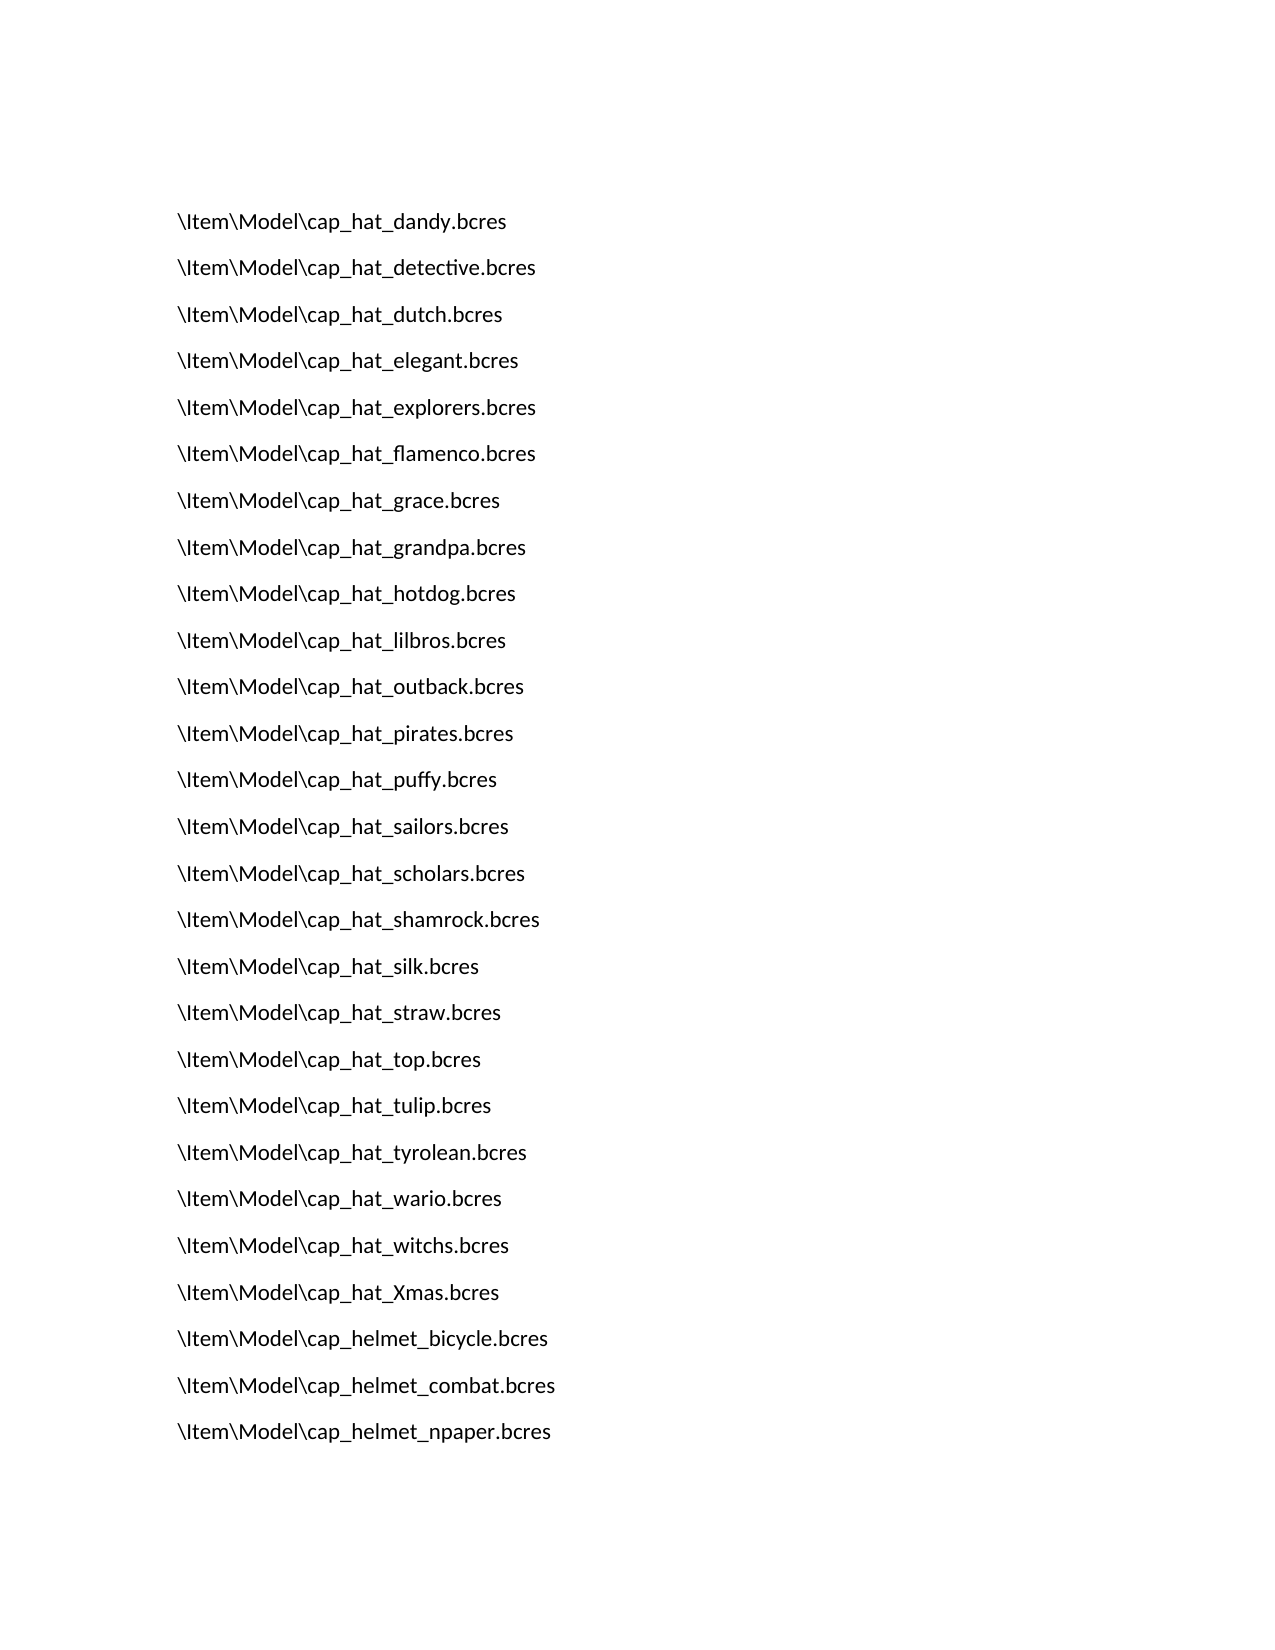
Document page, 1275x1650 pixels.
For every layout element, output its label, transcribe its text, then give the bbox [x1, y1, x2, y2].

text \Item\Model\cap_hat_Xmas.bcres [177, 1278, 1098, 1306]
text \Item\Model\cap_helmet_bicycle.bcres [177, 1324, 1098, 1352]
text \Item\Model\cap_hat_tulip.bcres [177, 1091, 1098, 1119]
text \Item\Model\cap_helmet_npaper.bcres [177, 1417, 1098, 1445]
text \Item\Model\cap_hat_flamenco.bcres [177, 439, 1098, 468]
text \Item\Model\cap_hat_scholars.bcres [177, 859, 1098, 887]
text \Item\Model\cap_hat_dutch.bcres [177, 300, 1098, 328]
text \Item\Model\cap_hat_shamrock.bcres [177, 905, 1098, 933]
text \Item\Model\cap_hat_puffy.bcres [177, 766, 1098, 793]
text \Item\Model\cap_hat_elegant.bcres [177, 346, 1098, 374]
text \Item\Model\cap_hat_outback.bcres [177, 672, 1098, 700]
text \Item\Model\cap_hat_wario.bcres [177, 1184, 1098, 1213]
text \Item\Model\cap_hat_detective.bcres [177, 253, 1098, 281]
text \Item\Model\cap_hat_sailors.bcres [177, 812, 1098, 840]
text \Item\Model\cap_hat_lilbros.bcres [177, 626, 1098, 654]
text \Item\Model\cap_helmet_combat.bcres [177, 1371, 1098, 1399]
text \Item\Model\cap_hat_straw.bcres [177, 998, 1098, 1026]
text \Item\Model\cap_hat_grandpa.bcres [177, 533, 1098, 561]
text \Item\Model\cap_hat_pirates.bcres [177, 719, 1098, 747]
text \Item\Model\cap_hat_witchs.bcres [177, 1231, 1098, 1259]
text \Item\Model\cap_hat_tyrolean.bcres [177, 1138, 1098, 1166]
text \Item\Model\cap_hat_hotdog.bcres [177, 579, 1098, 607]
text \Item\Model\cap_hat_silk.bcres [177, 952, 1098, 980]
text \Item\Model\cap_hat_top.bcres [177, 1045, 1098, 1073]
text \Item\Model\cap_hat_explorers.bcres [177, 393, 1098, 421]
text \Item\Model\cap_hat_grace.bcres [177, 486, 1098, 514]
text \Item\Model\cap_hat_dandy.bcres [177, 207, 1098, 235]
